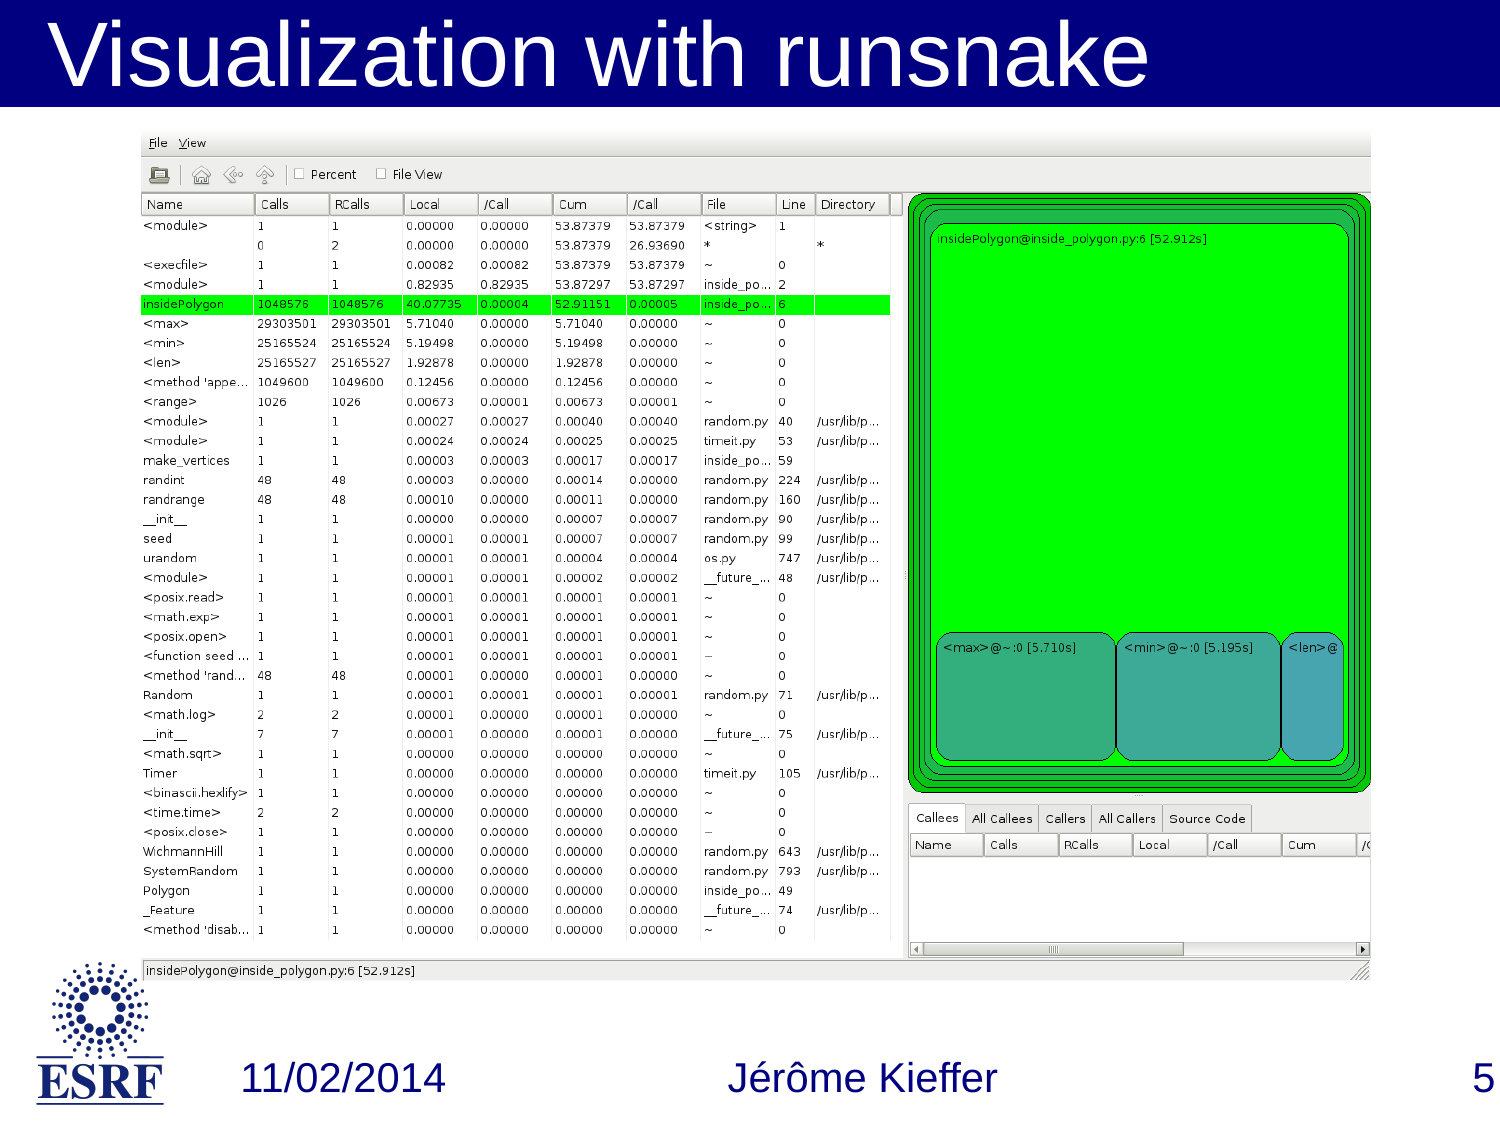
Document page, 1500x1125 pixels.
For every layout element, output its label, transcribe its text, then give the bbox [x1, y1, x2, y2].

picture [29, 128, 1371, 1111]
title Visualization with runsnake [47, 3, 1500, 107]
